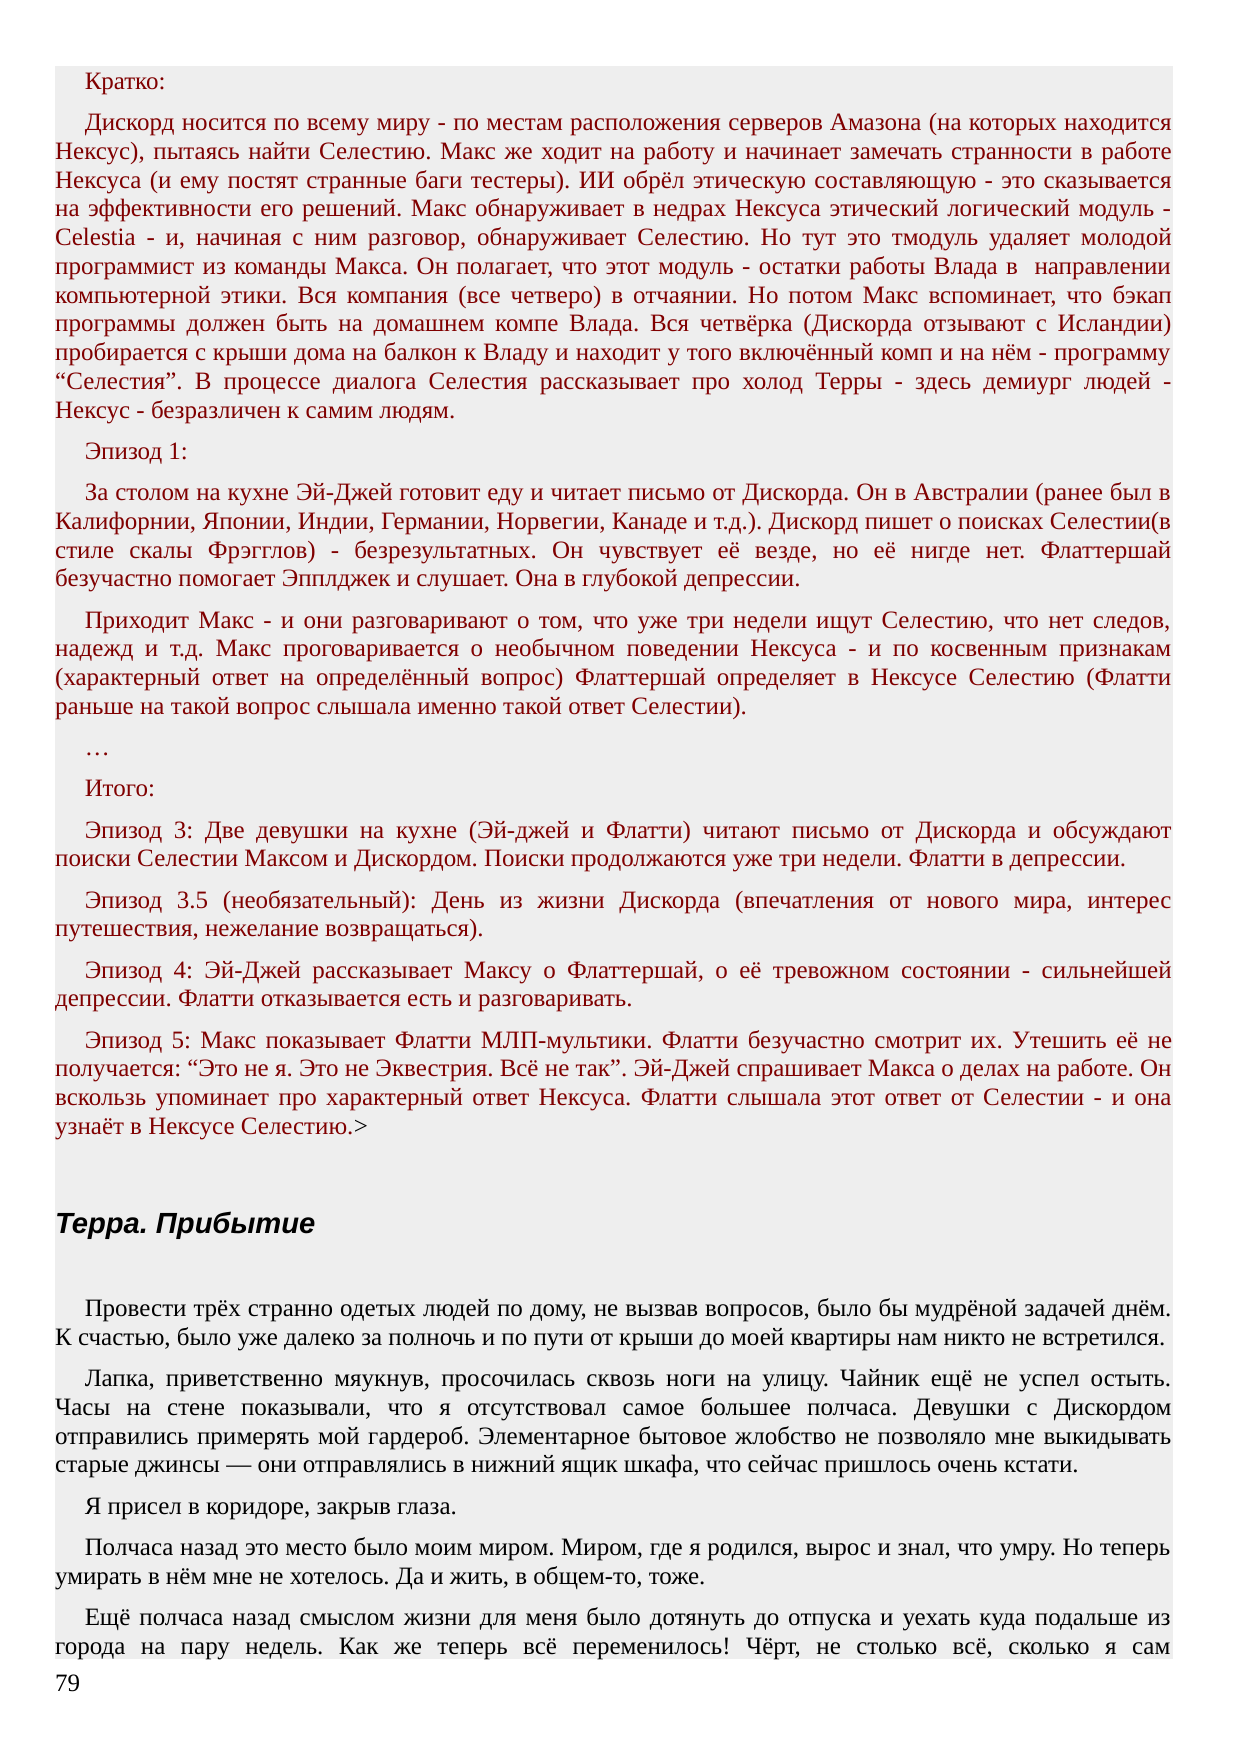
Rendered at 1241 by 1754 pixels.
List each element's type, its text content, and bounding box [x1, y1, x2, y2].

text Приходит Макс - и они разговаривают о том, что уже три недели ищут Селестию, что нет следов, надежд и т.д. Макс проговаривается о необычном поведении Нексуса - и по косвенным признакам (характерный ответ на определённый вопрос) Флаттершай определяет в Нексусе Селестию (Флатти раньше на такой вопрос слышала именно такой ответ Селестии). [55, 605, 1173, 720]
text Эпизод 3.5 (необязательный): День из жизни Дискорда (впечатления от нового мира, интерес путешествия, нежелание возвращаться). [55, 885, 1173, 942]
text Дискорд носится по всему миру - по местам расположения серверов Амазона (на которых находится Нексус), пытаясь найти Селестию. Макс же ходит на работу и начинает замечать странности в работе Нексуса (и ему постят странные баги тестеры). ИИ обрёл этическую составляющую - это сказывается на эффективности его решений. Макс обнаруживает в недрах Нексуса этический логический модуль - Celestia - и, начиная с ним разговор, обнаруживает Селестию. Но тут это тмодуль удаляет молодой программист из команды Макса. Он полагает, что этот модуль - остатки работы Влада в направлении компьютерной этики. Вся компания (все четверо) в отчаянии. Но потом Макс вспоминает, что бэкап программы должен быть на домашнем компе Влада. Вся четвёрка (Дискорда отзывают с Исландии) пробирается с крыши дома на балкон к Владу и находит у того включённый комп и на нём - программу “Селестия”. В процессе диалога Селестия рассказывает про холод Терры - здесь демиург людей - Нексус - безразличен к самим людям. [55, 107, 1173, 423]
text Эпизод 5: Макс показывает Флатти МЛП-мультики. Флатти безучастно смотрит их. Утешить её не получается: “Это не я. Это не Эквестрия. Всё не так”. Эй-Джей спрашивает Макса о делах на работе. Он вскользь упоминает про характерный ответ Нексуса. Флатти слышала этот ответ от Селестии - и она узнаёт в Нексусе Селестию.> [55, 1025, 1173, 1140]
text Эпизод 3: Две девушки на кухне (Эй-джей и Флатти) читают письмо от Дискорда и обсуждают поиски Селестии Максом и Дискордом. Поиски продолжаются уже три недели. Флатти в депрессии. [55, 815, 1173, 872]
text Лапка, приветственно мяукнув, просочилась сквозь ноги на улицу. Чайник ещё не успел остыть. Часы на стене показывали, что я отсутствовал самое большее полчаса. Девушки с Дискордом отправились примерять мой гардероб. Элементарное бытовое жлобство не позволяло мне выкидывать старые джинсы — они отправлялись в нижний ящик шкафа, что сейчас пришлось очень кстати. [55, 1363, 1173, 1478]
text Кратко: [55, 66, 1173, 95]
text Эпизод 4: Эй-Джей рассказывает Максу о Флаттершай, о её тревожном состоянии - сильнейшей депрессии. Флатти отказывается есть и разговаривать. [55, 955, 1173, 1012]
text … [55, 732, 1173, 761]
text Эпизод 1: [55, 436, 1173, 465]
subtitle Терра. Прибытие [55, 1206, 1173, 1239]
text Итого: [55, 773, 1173, 802]
text Полчаса назад это место было моим миром. Миром, где я родился, вырос и знал, что умру. Но теперь умирать в нём мне не хотелось. Да и жить, в общем-то, тоже. [55, 1532, 1173, 1589]
text Провести трёх странно одетых людей по дому, не вызвав вопросов, было бы мудрёной задачей днём. К счастью, было уже далеко за полночь и по пути от крыши до моей квартиры нам никто не встретился. [55, 1293, 1173, 1351]
text Ещё полчаса назад смыслом жизни для меня было дотянуть до отпуска и уехать куда подальше из города на пару недель. Как же теперь всё переменилось! Чёрт, не столько всё, сколько я сам [55, 1602, 1173, 1659]
text Я присел в коридоре, закрыв глаза. [55, 1491, 1173, 1519]
text За столом на кухне Эй-Джей готовит еду и читает письмо от Дискорда. Он в Австралии (ранее был в Калифорнии, Японии, Индии, Германии, Норвегии, Канаде и т.д.). Дискорд пишет о поисках Селестии(в стиле скалы Фрэгглов) - безрезультатных. Он чувствует её везде, но её нигде нет. Флаттершай безучастно помогает Эпплджек и слушает. Она в глубокой депрессии. [55, 477, 1173, 592]
